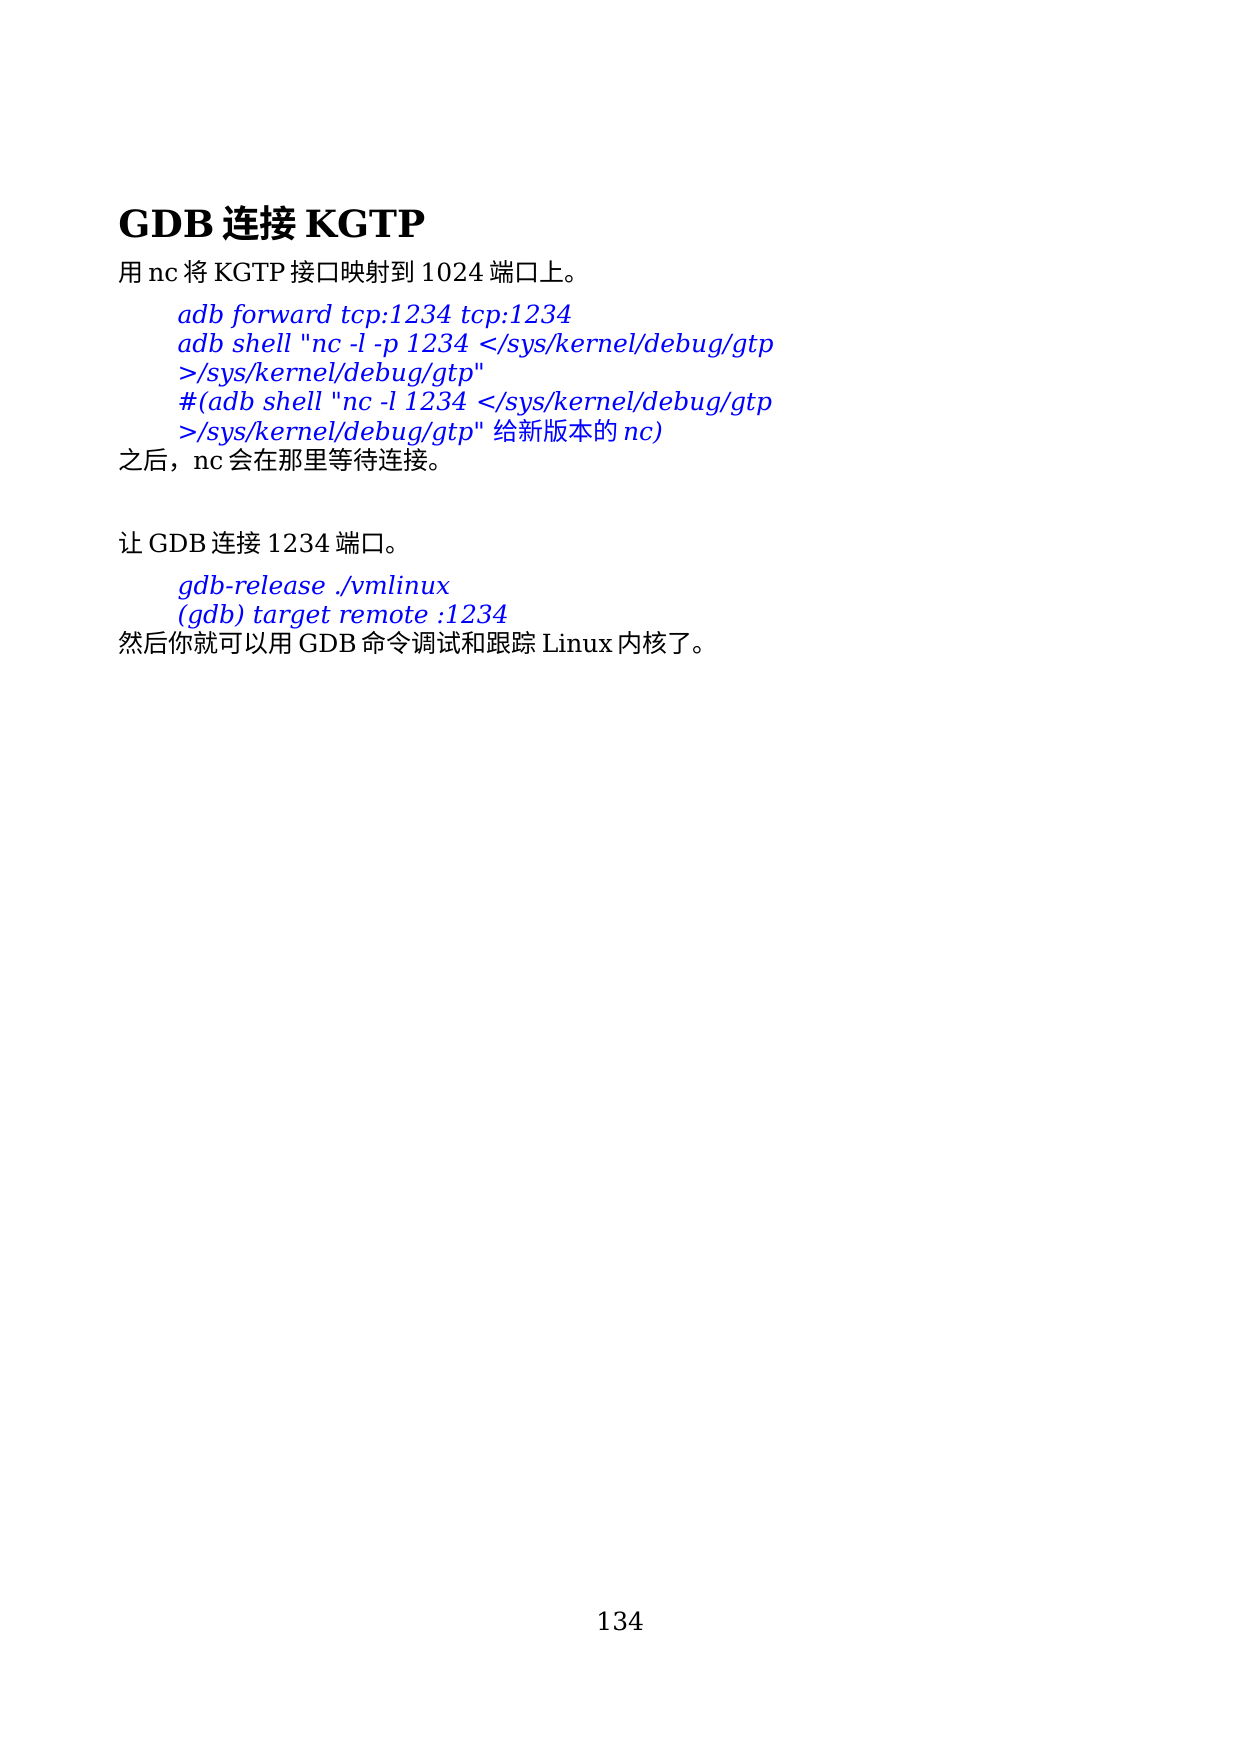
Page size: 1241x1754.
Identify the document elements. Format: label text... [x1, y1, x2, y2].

text (gdb) target remote :1234 [177, 600, 1063, 629]
text gdb-release ./vmlinux [177, 571, 1063, 600]
subtitle GDB连接KGTP [118, 202, 1122, 246]
text 之后，nc会在那里等待连接。 [118, 446, 1122, 475]
text adb forward tcp:1234 tcp:1234 [177, 300, 1063, 329]
text #(adb shell "nc -l 1234 </sys/kernel/debug/gtp >/sys/kernel/debug/gtp" 给新版本的nc) [177, 387, 1063, 446]
text 用nc将KGTP接口映射到1024端口上。 [118, 258, 1122, 287]
text 然后你就可以用GDB命令调试和跟踪Linux内核了。 [118, 629, 1122, 658]
text 让GDB连接1234端口。 [118, 529, 1122, 558]
text adb shell "nc -l -p 1234 </sys/kernel/debug/gtp >/sys/kernel/debug/gtp" [177, 329, 1063, 387]
